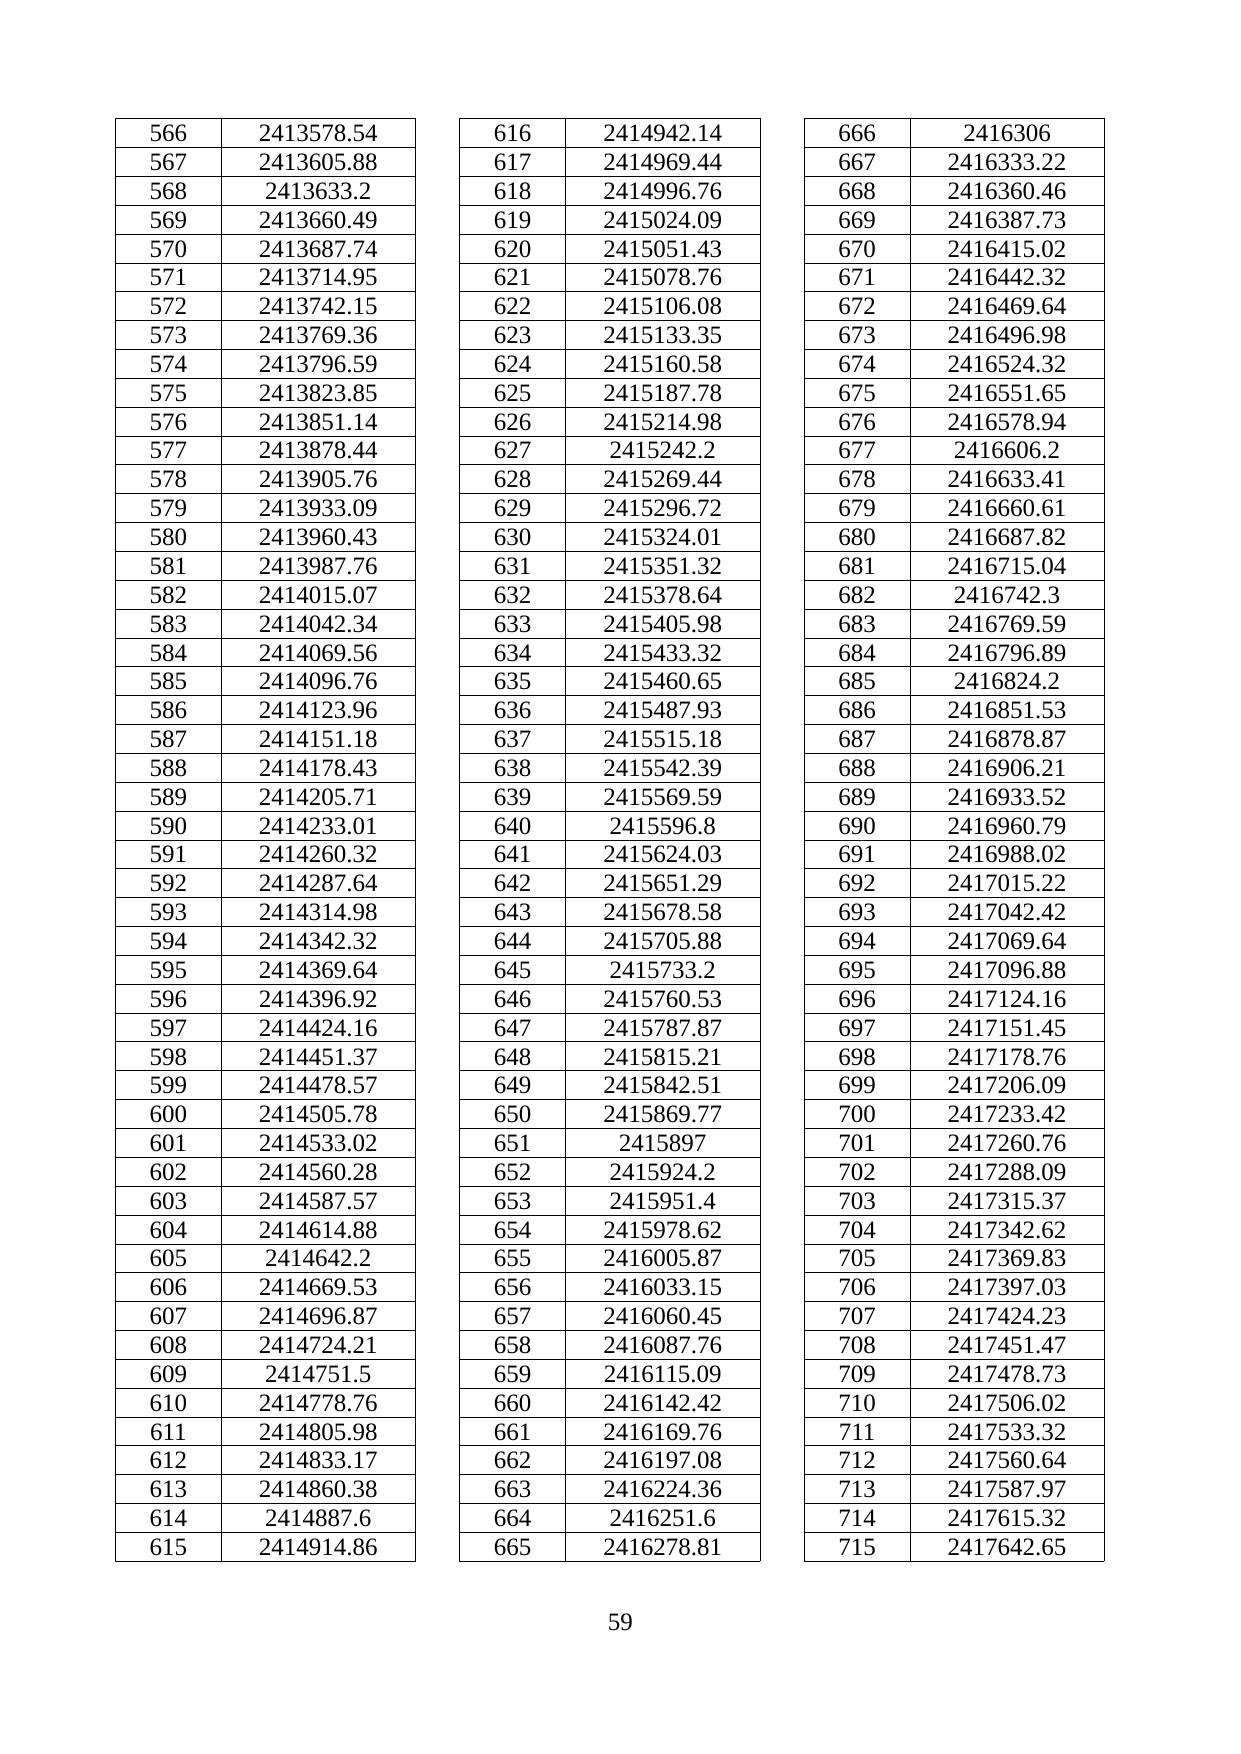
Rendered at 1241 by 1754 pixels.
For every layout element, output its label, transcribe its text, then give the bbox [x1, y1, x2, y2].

table_cell 627 [460, 437, 565, 464]
table_cell 644 [460, 927, 565, 955]
table_cell 660 [460, 1389, 565, 1417]
table_cell 672 [805, 292, 910, 320]
table_cell 685 [805, 667, 910, 695]
table_cell 2415242.2 [566, 437, 760, 464]
table_cell 639 [460, 783, 565, 811]
table_cell 2416660.61 [911, 494, 1104, 522]
table_cell 577 [116, 437, 221, 464]
table_cell 2415405.98 [566, 610, 760, 637]
table_cell 684 [805, 639, 910, 666]
table_cell 2413742.15 [222, 292, 415, 320]
table_cell 571 [116, 264, 221, 291]
table_cell 697 [805, 1014, 910, 1041]
table_cell 633 [460, 610, 565, 637]
table_cell 2416169.76 [566, 1418, 760, 1445]
table_cell 675 [805, 379, 910, 407]
table_cell 2415078.76 [566, 264, 760, 291]
table_cell 2413960.43 [222, 523, 415, 551]
table_cell 2415978.62 [566, 1216, 760, 1243]
table_cell 2415433.32 [566, 639, 760, 666]
table_cell 694 [805, 927, 910, 955]
table_cell 566 [116, 119, 221, 147]
table_cell 2414151.18 [222, 725, 415, 753]
table_cell 586 [116, 696, 221, 724]
table_cell 2413933.09 [222, 494, 415, 522]
table_cell 2416060.45 [566, 1302, 760, 1330]
table_cell 2417015.22 [911, 869, 1104, 897]
table_cell 2414178.43 [222, 754, 415, 782]
table_cell 2414560.28 [222, 1158, 415, 1186]
table_cell 636 [460, 696, 565, 724]
table_cell 592 [116, 869, 221, 897]
table_cell 664 [460, 1504, 565, 1532]
table_cell 594 [116, 927, 221, 955]
table_cell 635 [460, 667, 565, 695]
table_cell 587 [116, 725, 221, 753]
table_cell 673 [805, 321, 910, 349]
table_cell 591 [116, 841, 221, 868]
table_cell 2417369.83 [911, 1245, 1104, 1272]
table_cell 640 [460, 812, 565, 839]
table_cell 607 [116, 1302, 221, 1330]
table_cell 674 [805, 350, 910, 378]
table_cell 2416005.87 [566, 1245, 760, 1272]
table_cell 585 [116, 667, 221, 695]
table_cell 2414669.53 [222, 1273, 415, 1301]
table_cell 2417178.76 [911, 1042, 1104, 1070]
table_cell 671 [805, 264, 910, 291]
table_cell 2414805.98 [222, 1418, 415, 1445]
table_cell 2413769.36 [222, 321, 415, 349]
table_cell 695 [805, 956, 910, 984]
table_cell 580 [116, 523, 221, 551]
table_cell 606 [116, 1273, 221, 1301]
table_cell 2414260.32 [222, 841, 415, 868]
table_cell 613 [116, 1475, 221, 1503]
table_cell 619 [460, 206, 565, 233]
table_cell 2415951.4 [566, 1187, 760, 1214]
table_cell 2414642.2 [222, 1245, 415, 1272]
table_cell 595 [116, 956, 221, 984]
table_cell 2415869.77 [566, 1100, 760, 1128]
table_cell 2415760.53 [566, 985, 760, 1013]
table_cell 2416824.2 [911, 667, 1104, 695]
table_cell 2417342.62 [911, 1216, 1104, 1243]
table_cell 2415296.72 [566, 494, 760, 522]
table_cell 661 [460, 1418, 565, 1445]
table_cell 610 [116, 1389, 221, 1417]
table_cell 616 [460, 119, 565, 147]
table_cell 575 [116, 379, 221, 407]
table_cell 2416796.89 [911, 639, 1104, 666]
table_cell 2416306 [911, 119, 1104, 147]
table_cell 612 [116, 1446, 221, 1474]
table_cell 2413905.76 [222, 465, 415, 493]
table_cell 690 [805, 812, 910, 839]
table_cell 651 [460, 1129, 565, 1157]
table_cell 2413796.59 [222, 350, 415, 378]
table_cell 2416033.15 [566, 1273, 760, 1301]
table_cell 677 [805, 437, 910, 464]
table_cell 573 [116, 321, 221, 349]
table_cell 662 [460, 1446, 565, 1474]
table_cell 709 [805, 1360, 910, 1388]
table_cell 2414096.76 [222, 667, 415, 695]
table_cell 642 [460, 869, 565, 897]
table_cell 2413605.88 [222, 148, 415, 176]
table_cell 2416851.53 [911, 696, 1104, 724]
table_cell 666 [805, 119, 910, 147]
table_cell 2415269.44 [566, 465, 760, 493]
table_cell 2417560.64 [911, 1446, 1104, 1474]
table_cell 648 [460, 1042, 565, 1070]
table_cell 2417424.23 [911, 1302, 1104, 1330]
table_cell 597 [116, 1014, 221, 1041]
table_cell 683 [805, 610, 910, 637]
table_cell 693 [805, 898, 910, 926]
table_cell 2417042.42 [911, 898, 1104, 926]
table_cell 567 [116, 148, 221, 176]
table_cell 2413714.95 [222, 264, 415, 291]
table_cell 665 [460, 1533, 565, 1561]
table_cell 593 [116, 898, 221, 926]
table_cell 2414942.14 [566, 119, 760, 147]
table_cell 2417206.09 [911, 1071, 1104, 1099]
table_cell 2415569.59 [566, 783, 760, 811]
table_cell 2415515.18 [566, 725, 760, 753]
table_cell 2414833.17 [222, 1446, 415, 1474]
table_cell 2413660.49 [222, 206, 415, 233]
table_cell 2414369.64 [222, 956, 415, 984]
table_cell 2415024.09 [566, 206, 760, 233]
table_cell 659 [460, 1360, 565, 1388]
table_cell 2416960.79 [911, 812, 1104, 839]
table_cell 2415596.8 [566, 812, 760, 839]
table_cell 609 [116, 1360, 221, 1388]
table_cell 2415897 [566, 1129, 760, 1157]
table_cell 711 [805, 1418, 910, 1445]
table_cell 2417397.03 [911, 1273, 1104, 1301]
table_cell 2416878.87 [911, 725, 1104, 753]
table_cell 2414996.76 [566, 177, 760, 205]
table_cell 703 [805, 1187, 910, 1214]
table_cell 2417533.32 [911, 1418, 1104, 1445]
table_cell 608 [116, 1331, 221, 1359]
table_cell 2416633.41 [911, 465, 1104, 493]
table_cell 630 [460, 523, 565, 551]
table_cell 2416442.32 [911, 264, 1104, 291]
table_cell 691 [805, 841, 910, 868]
table_cell 638 [460, 754, 565, 782]
table_cell 2414724.21 [222, 1331, 415, 1359]
table_cell 649 [460, 1071, 565, 1099]
table_cell 582 [116, 581, 221, 609]
table_cell 2414614.88 [222, 1216, 415, 1243]
table_cell 620 [460, 235, 565, 262]
table_cell 601 [116, 1129, 221, 1157]
table_cell 681 [805, 552, 910, 580]
table_cell 2417451.47 [911, 1331, 1104, 1359]
table_cell 2415351.32 [566, 552, 760, 580]
table_cell 701 [805, 1129, 910, 1157]
table_cell 578 [116, 465, 221, 493]
table_cell 2414069.56 [222, 639, 415, 666]
table_cell 588 [116, 754, 221, 782]
table_cell 2415542.39 [566, 754, 760, 782]
table_cell 631 [460, 552, 565, 580]
table_cell 2414533.02 [222, 1129, 415, 1157]
table_cell 2417587.97 [911, 1475, 1104, 1503]
table_cell 712 [805, 1446, 910, 1474]
table_cell 708 [805, 1331, 910, 1359]
table_cell 2416360.46 [911, 177, 1104, 205]
table_cell 2417233.42 [911, 1100, 1104, 1128]
table_cell 2413823.85 [222, 379, 415, 407]
table_cell 626 [460, 408, 565, 436]
table_cell 2413878.44 [222, 437, 415, 464]
table_cell 2415624.03 [566, 841, 760, 868]
table_cell 699 [805, 1071, 910, 1099]
table_cell 2416524.32 [911, 350, 1104, 378]
table_cell 625 [460, 379, 565, 407]
table_cell 2416606.2 [911, 437, 1104, 464]
table_cell 2413578.54 [222, 119, 415, 147]
table_cell 2416224.36 [566, 1475, 760, 1503]
table_cell 705 [805, 1245, 910, 1272]
table_cell 2414969.44 [566, 148, 760, 176]
table_cell 615 [116, 1533, 221, 1561]
table_cell 663 [460, 1475, 565, 1503]
table_cell 599 [116, 1071, 221, 1099]
table_cell 2414205.71 [222, 783, 415, 811]
table_cell 688 [805, 754, 910, 782]
table_cell 632 [460, 581, 565, 609]
table_cell 647 [460, 1014, 565, 1041]
table_cell 2415678.58 [566, 898, 760, 926]
table_cell 667 [805, 148, 910, 176]
table_cell 2417642.65 [911, 1533, 1104, 1561]
table_cell 2416087.76 [566, 1331, 760, 1359]
table_cell 628 [460, 465, 565, 493]
table_cell 2415160.58 [566, 350, 760, 378]
table_cell 583 [116, 610, 221, 637]
table_cell 654 [460, 1216, 565, 1243]
table_cell 2416578.94 [911, 408, 1104, 436]
table_cell 2414314.98 [222, 898, 415, 926]
table_cell 2417069.64 [911, 927, 1104, 955]
table_cell 2414478.57 [222, 1071, 415, 1099]
table_cell 603 [116, 1187, 221, 1214]
table_cell 715 [805, 1533, 910, 1561]
table_cell 2414042.34 [222, 610, 415, 637]
table_cell 646 [460, 985, 565, 1013]
table_cell 614 [116, 1504, 221, 1532]
table_cell 2416115.09 [566, 1360, 760, 1388]
table_cell 702 [805, 1158, 910, 1186]
table_cell 2415324.01 [566, 523, 760, 551]
table_cell 2414287.64 [222, 869, 415, 897]
table_cell 611 [116, 1418, 221, 1445]
table_cell 2416251.6 [566, 1504, 760, 1532]
table_cell 668 [805, 177, 910, 205]
table_cell 682 [805, 581, 910, 609]
table_cell 2415815.21 [566, 1042, 760, 1070]
table_cell 634 [460, 639, 565, 666]
table_cell 2415487.93 [566, 696, 760, 724]
table_cell 2417151.45 [911, 1014, 1104, 1041]
table_cell 2414396.92 [222, 985, 415, 1013]
table_cell 670 [805, 235, 910, 262]
table_cell 692 [805, 869, 910, 897]
table_cell 2416415.02 [911, 235, 1104, 262]
table_cell 680 [805, 523, 910, 551]
table_cell 568 [116, 177, 221, 205]
table_cell 629 [460, 494, 565, 522]
table_cell 2413851.14 [222, 408, 415, 436]
table_cell 643 [460, 898, 565, 926]
table_cell 687 [805, 725, 910, 753]
table_cell 658 [460, 1331, 565, 1359]
table_cell 2413987.76 [222, 552, 415, 580]
table_cell 678 [805, 465, 910, 493]
table_cell 2414015.07 [222, 581, 415, 609]
table_cell 700 [805, 1100, 910, 1128]
table_cell 596 [116, 985, 221, 1013]
table_cell 2417615.32 [911, 1504, 1104, 1532]
table_cell 604 [116, 1216, 221, 1243]
table_cell 641 [460, 841, 565, 868]
table_cell 2417288.09 [911, 1158, 1104, 1186]
table_cell 2413687.74 [222, 235, 415, 262]
table_cell 2417260.76 [911, 1129, 1104, 1157]
table_cell 622 [460, 292, 565, 320]
table_cell 617 [460, 148, 565, 176]
table_cell 2414342.32 [222, 927, 415, 955]
table_cell 2415460.65 [566, 667, 760, 695]
table_cell 650 [460, 1100, 565, 1128]
table_cell 679 [805, 494, 910, 522]
table_cell 2416496.98 [911, 321, 1104, 349]
table_cell 2414751.5 [222, 1360, 415, 1388]
table_cell 584 [116, 639, 221, 666]
table_cell 637 [460, 725, 565, 753]
table_cell 2415378.64 [566, 581, 760, 609]
table_cell 2414587.57 [222, 1187, 415, 1214]
table_cell 2416687.82 [911, 523, 1104, 551]
table_cell 655 [460, 1245, 565, 1272]
table_cell 2417506.02 [911, 1389, 1104, 1417]
table_cell 618 [460, 177, 565, 205]
table_cell 645 [460, 956, 565, 984]
table_cell 572 [116, 292, 221, 320]
table_cell 602 [116, 1158, 221, 1186]
table_cell 2414887.6 [222, 1504, 415, 1532]
table_cell 2414914.86 [222, 1533, 415, 1561]
table_cell 2416988.02 [911, 841, 1104, 868]
table_cell 689 [805, 783, 910, 811]
table_cell 2416933.52 [911, 783, 1104, 811]
table_cell 710 [805, 1389, 910, 1417]
table_cell 2414233.01 [222, 812, 415, 839]
table_cell 2415651.29 [566, 869, 760, 897]
table_cell 2415106.08 [566, 292, 760, 320]
table_cell 713 [805, 1475, 910, 1503]
table_cell 569 [116, 206, 221, 233]
table_cell 706 [805, 1273, 910, 1301]
table_cell 605 [116, 1245, 221, 1272]
table_cell 2416906.21 [911, 754, 1104, 782]
table_cell 707 [805, 1302, 910, 1330]
table_cell 656 [460, 1273, 565, 1301]
table_cell 621 [460, 264, 565, 291]
table_cell 589 [116, 783, 221, 811]
table_cell 590 [116, 812, 221, 839]
table_cell 574 [116, 350, 221, 378]
table_cell 2416333.22 [911, 148, 1104, 176]
table_cell 581 [116, 552, 221, 580]
table_cell 2416278.81 [566, 1533, 760, 1561]
table_cell 2417124.16 [911, 985, 1104, 1013]
table_cell 623 [460, 321, 565, 349]
table_cell 2415733.2 [566, 956, 760, 984]
table_cell 2417478.73 [911, 1360, 1104, 1388]
table_cell 600 [116, 1100, 221, 1128]
table_cell 576 [116, 408, 221, 436]
table_cell 2416769.59 [911, 610, 1104, 637]
table_cell 624 [460, 350, 565, 378]
table_cell 2416197.08 [566, 1446, 760, 1474]
table_cell 570 [116, 235, 221, 262]
table_cell 2414505.78 [222, 1100, 415, 1128]
table_cell 2415187.78 [566, 379, 760, 407]
table_cell 669 [805, 206, 910, 233]
table_cell 2414696.87 [222, 1302, 415, 1330]
table_cell 696 [805, 985, 910, 1013]
table_cell 2416551.65 [911, 379, 1104, 407]
table_cell 714 [805, 1504, 910, 1532]
table_cell 2414451.37 [222, 1042, 415, 1070]
table_cell 698 [805, 1042, 910, 1070]
table_cell 653 [460, 1187, 565, 1214]
table_cell 2416142.42 [566, 1389, 760, 1417]
table_cell 2415787.87 [566, 1014, 760, 1041]
table_cell 2415051.43 [566, 235, 760, 262]
table_cell 2414778.76 [222, 1389, 415, 1417]
table_cell 2414860.38 [222, 1475, 415, 1503]
table_cell 2413633.2 [222, 177, 415, 205]
table_cell 579 [116, 494, 221, 522]
table_cell 2417096.88 [911, 956, 1104, 984]
table_cell 676 [805, 408, 910, 436]
table_cell 657 [460, 1302, 565, 1330]
table_cell 2415924.2 [566, 1158, 760, 1186]
table_cell 2415705.88 [566, 927, 760, 955]
table_cell 2416469.64 [911, 292, 1104, 320]
table_cell 704 [805, 1216, 910, 1243]
table_cell 2415842.51 [566, 1071, 760, 1099]
table_cell 2416387.73 [911, 206, 1104, 233]
table_cell 2414123.96 [222, 696, 415, 724]
table_cell 652 [460, 1158, 565, 1186]
table_cell 2415214.98 [566, 408, 760, 436]
table_cell 2416742.3 [911, 581, 1104, 609]
table_cell 686 [805, 696, 910, 724]
table_cell 2417315.37 [911, 1187, 1104, 1214]
table_cell 598 [116, 1042, 221, 1070]
table_cell 2416715.04 [911, 552, 1104, 580]
table_cell 2415133.35 [566, 321, 760, 349]
table_cell 2414424.16 [222, 1014, 415, 1041]
